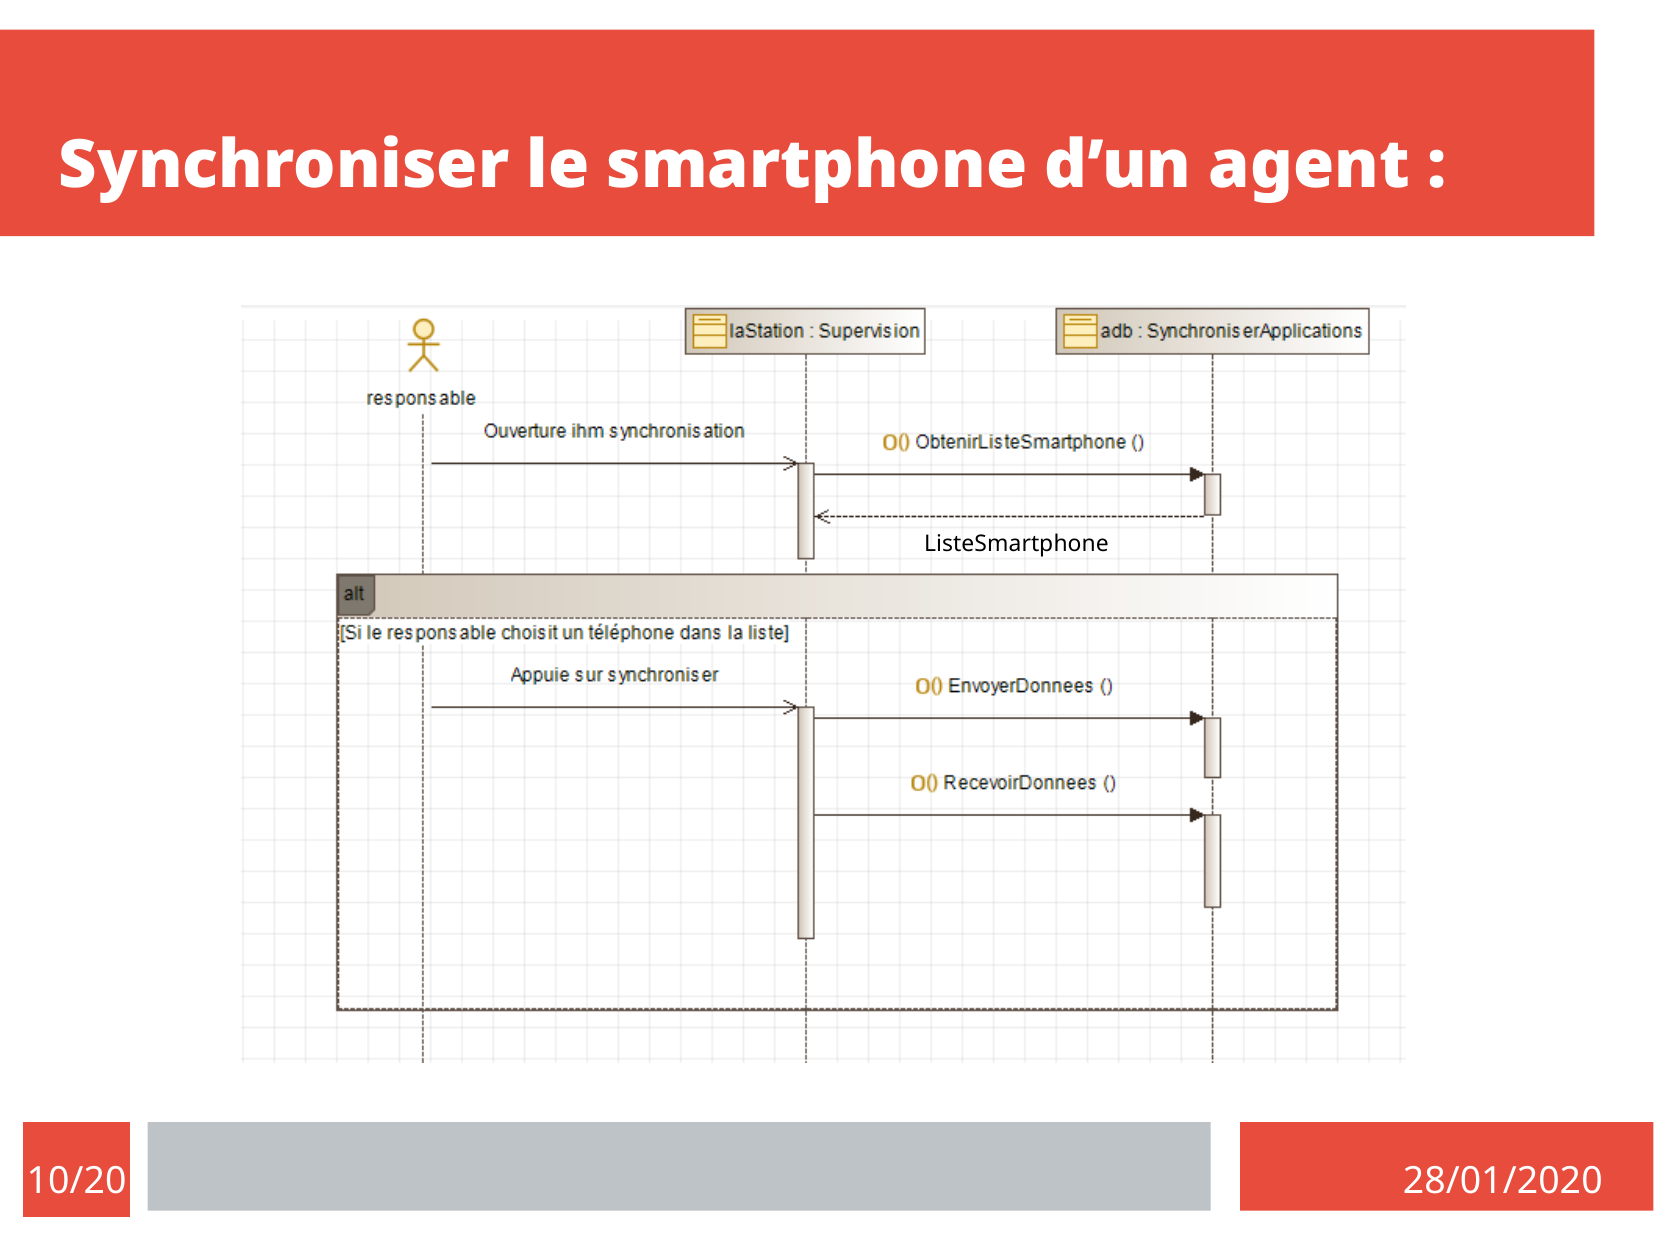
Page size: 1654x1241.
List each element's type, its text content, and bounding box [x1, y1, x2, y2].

text_box [23, 1122, 130, 1145]
text_box <numéro>/20 [11, 1145, 154, 1241]
title Synchroniser le smartphone d’un agent : [59, 59, 1595, 207]
picture [241, 305, 1406, 1063]
text_box 28/01/2020 [1388, 1146, 1634, 1209]
text_box ListeSmartphone [909, 519, 1252, 630]
